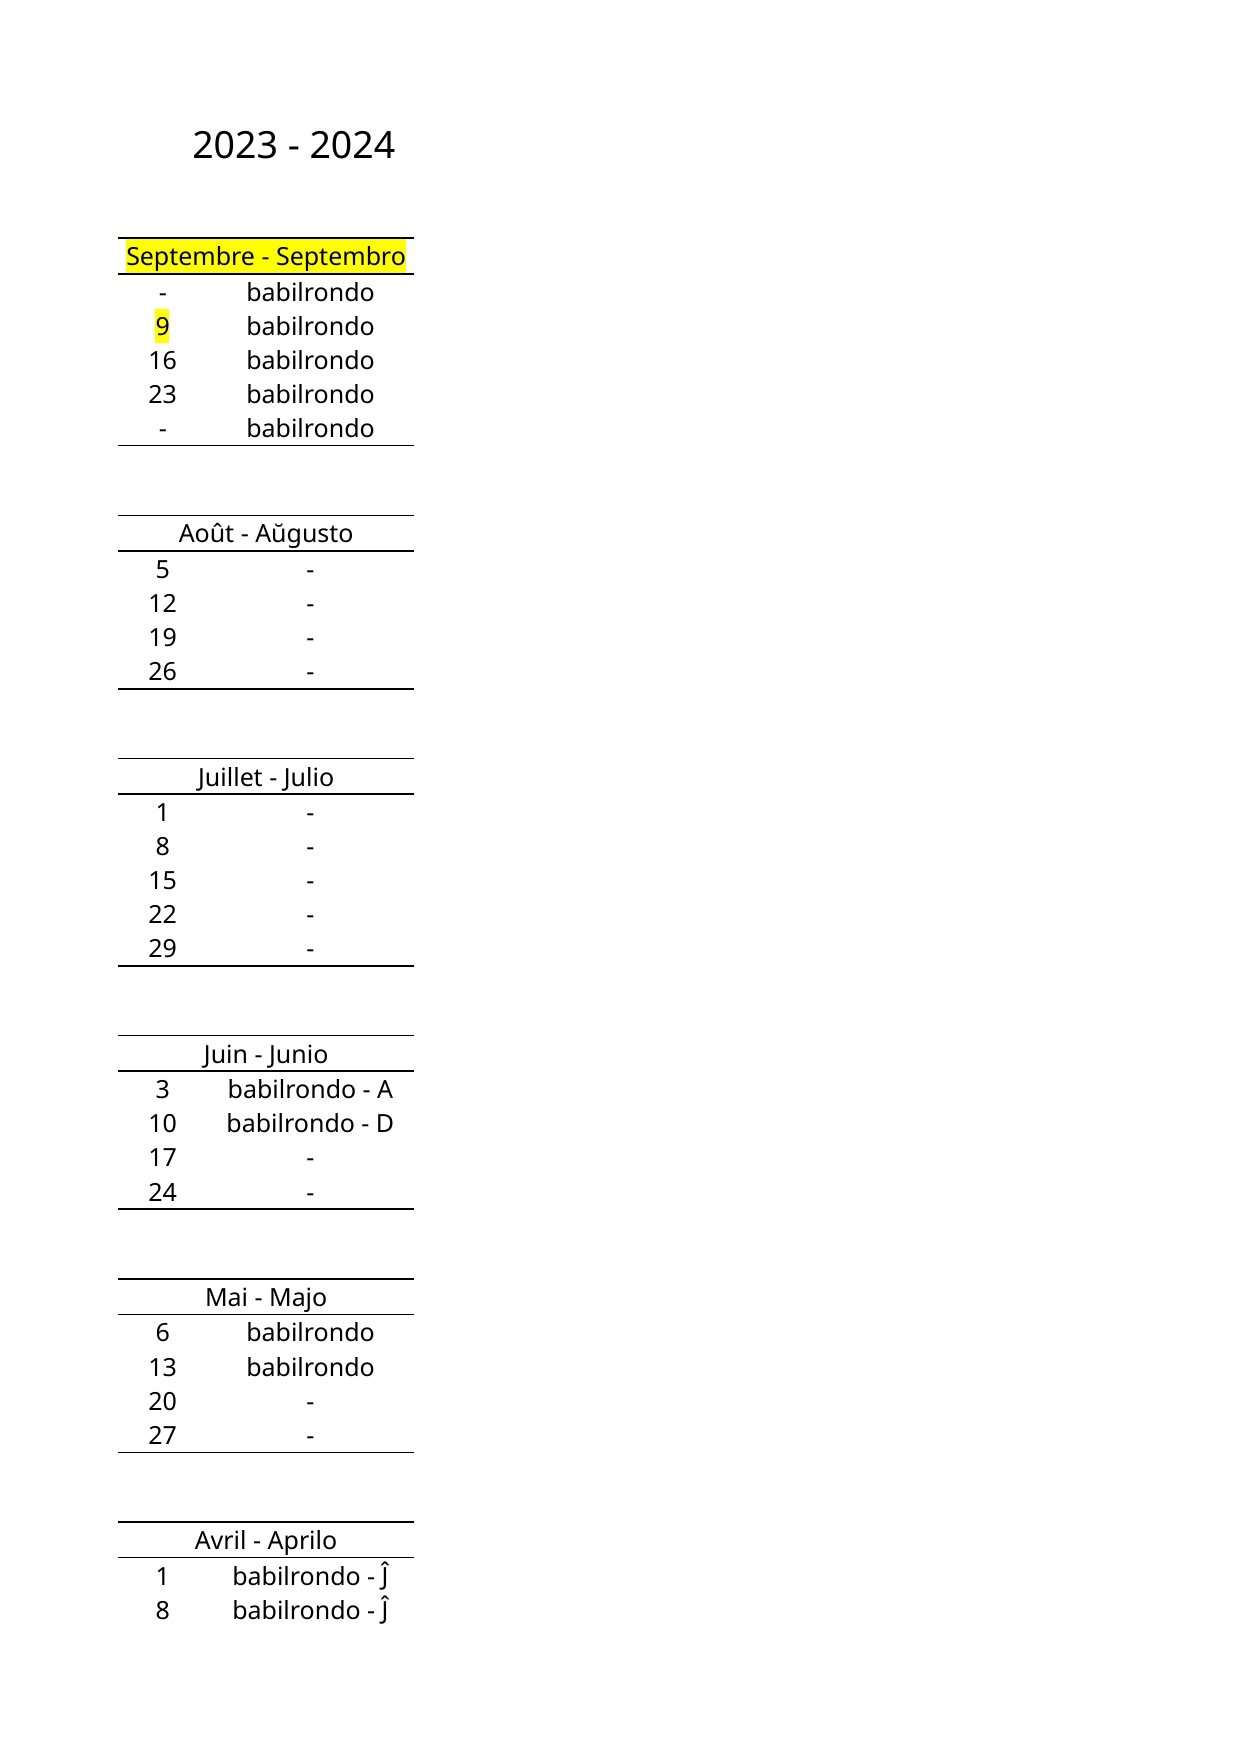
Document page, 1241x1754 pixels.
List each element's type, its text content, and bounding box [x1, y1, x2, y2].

table_cell - [207, 552, 414, 586]
table_cell - [207, 897, 414, 931]
table_cell - [207, 1174, 414, 1208]
table_cell - [207, 1417, 414, 1451]
table_cell babilrondo [207, 309, 414, 343]
table_cell 9 [118, 309, 207, 343]
table_cell 17 [118, 1140, 207, 1174]
table_cell 23 [118, 377, 207, 411]
table_cell babilrondo - D [207, 1106, 414, 1140]
table_cell 19 [118, 620, 207, 654]
table_cell - [207, 1140, 414, 1174]
table_cell - [207, 795, 414, 829]
table_cell 6 [118, 1315, 207, 1349]
table_header Mai - Majo [118, 1280, 414, 1313]
table_cell 3 [118, 1072, 207, 1106]
table_cell - [207, 654, 414, 688]
text 2023 - 2024 [118, 118, 1122, 169]
table_cell babilrondo - Ĵ [207, 1592, 414, 1626]
table_cell babilrondo [207, 411, 414, 445]
table_cell 10 [118, 1106, 207, 1140]
table_header Juin - Junio [118, 1036, 414, 1070]
table_cell babilrondo [207, 275, 414, 308]
table_cell babilrondo [207, 343, 414, 377]
table_cell 22 [118, 897, 207, 931]
table_cell - [118, 275, 207, 308]
table_cell 24 [118, 1174, 207, 1208]
table_cell 5 [118, 552, 207, 586]
table_cell 20 [118, 1383, 207, 1417]
table_header Juillet - Julio [118, 759, 414, 793]
table_cell - [207, 931, 414, 965]
table_cell 29 [118, 931, 207, 965]
table_cell babilrondo [207, 1349, 414, 1383]
table_cell - [207, 586, 414, 620]
table_cell - [207, 1383, 414, 1417]
table_cell - [207, 829, 414, 863]
table_cell 26 [118, 654, 207, 688]
table_cell - [118, 411, 207, 445]
table_cell 15 [118, 863, 207, 897]
table_cell 8 [118, 829, 207, 863]
table_cell - [207, 863, 414, 897]
table_header Août - Aŭgusto [118, 516, 414, 550]
table_cell 12 [118, 586, 207, 620]
table_header Avril - Aprilo [118, 1523, 414, 1557]
table_header Septembre - Septembro [118, 239, 414, 273]
table_cell babilrondo - Ĵ [207, 1558, 414, 1592]
table_cell 1 [118, 1558, 207, 1592]
table_cell 13 [118, 1349, 207, 1383]
table_cell - [207, 620, 414, 654]
table_cell 27 [118, 1417, 207, 1451]
table_cell babilrondo - A [207, 1072, 414, 1106]
table_cell babilrondo [207, 377, 414, 411]
table_cell babilrondo [207, 1315, 414, 1349]
table_cell 1 [118, 795, 207, 829]
table_cell 16 [118, 343, 207, 377]
table_cell 8 [118, 1592, 207, 1626]
